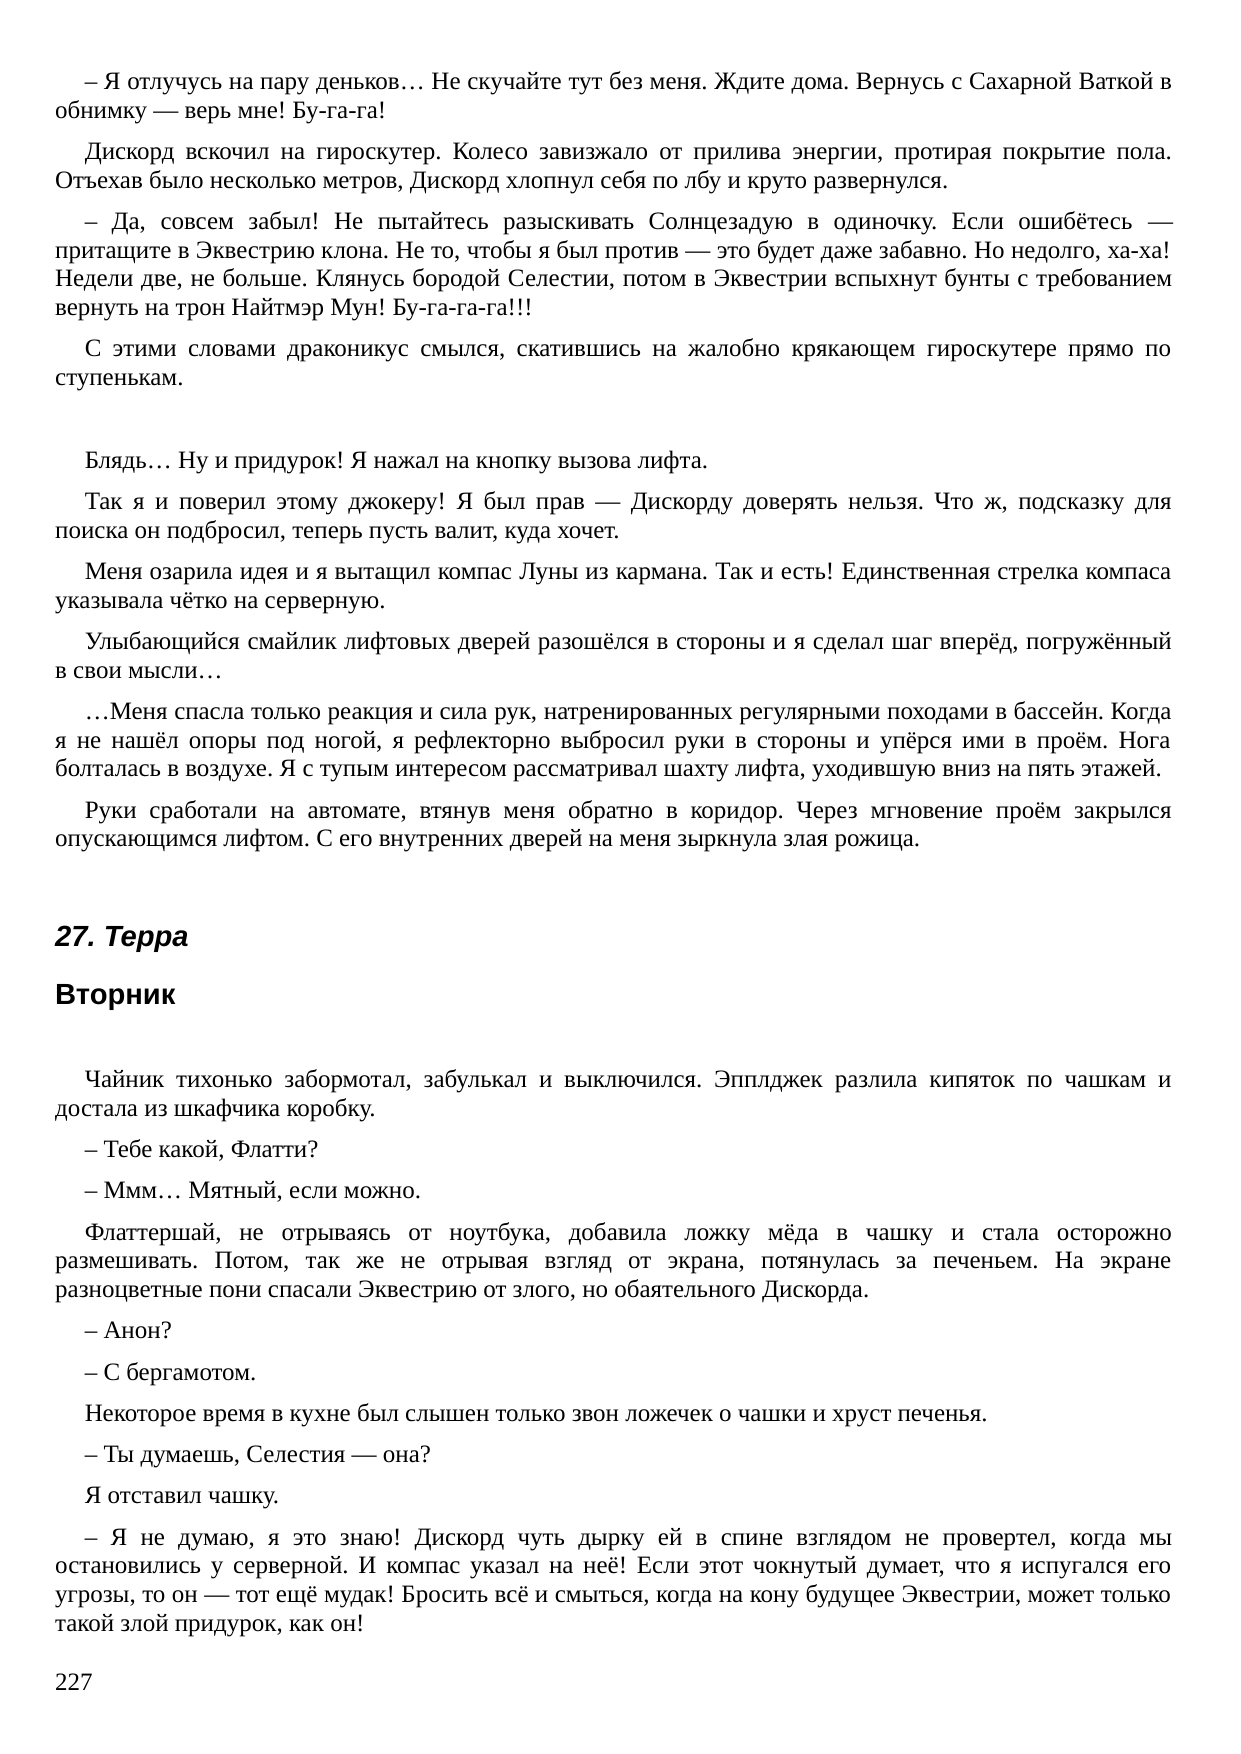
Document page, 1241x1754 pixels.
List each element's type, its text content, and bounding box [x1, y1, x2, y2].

text – Ммм… Мятный, если можно. [55, 1176, 1173, 1204]
text Меня озарила идея и я вытащил компас Луны из кармана. Так и есть! Единственная стрелка компаса указывала чётко на серверную. [55, 556, 1173, 613]
subtitle 27. Терра [55, 918, 1173, 952]
text Так я и поверил этому джокеру! Я был прав — Дискорду доверять нельзя. Что ж, подсказку для поиска он подбросил, теперь пусть валит, куда хочет. [55, 486, 1173, 543]
text …Меня спасла только реакция и сила рук, натренированных регулярными походами в бассейн. Когда я не нашёл опоры под ногой, я рефлекторно выбросил руки в стороны и упёрся ими в проём. Нога болталась в воздухе. Я с тупым интересом рассматривал шахту лифта, уходившую вниз на пять этажей. [55, 696, 1173, 782]
text – Я отлучусь на пару деньков… Не скучайте тут без меня. Ждите дома. Вернусь с Сахарной Ваткой в обнимку — верь мне! Бу-га-га! [55, 66, 1173, 123]
text Руки сработали на автомате, втянув меня обратно в коридор. Через мгновение проём закрылся опускающимся лифтом. С его внутренних дверей на меня зыркнула злая рожица. [55, 795, 1173, 852]
text – Да, совсем забыл! Не пытайтесь разыскивать Солнцезадую в одиночку. Если ошибётесь — притащите в Эквестрию клона. Не то, чтобы я был против — это будет даже забавно. Но недолго, ха-ха! Недели две, не больше. Клянусь бородой Селестии, потом в Эквестрии вспыхнут бунты с требованием вернуть на трон Найтмэр Мун! Бу-га-га-га!!! [55, 206, 1173, 321]
text – Анон? [55, 1316, 1173, 1344]
text – Тебе какой, Флатти? [55, 1134, 1173, 1163]
text – Я не думаю, я это знаю! Дискорд чуть дырку ей в спине взглядом не провертел, когда мы остановились у серверной. И компас указал на неё! Если этот чокнутый думает, что я испугался его угрозы, то он — тот ещё мудак! Бросить всё и смыться, когда на кону будущее Эквестрии, может только такой злой придурок, как он! [55, 1522, 1173, 1637]
text С этими словами драконикус смылся, скатившись на жалобно крякающем гироскутере прямо по ступенькам. [55, 333, 1173, 391]
text – С бергамотом. [55, 1357, 1173, 1386]
text Некоторое время в кухне был слышен только звон ложечек о чашки и хруст печенья. [55, 1398, 1173, 1427]
text – Ты думаешь, Селестия — она? [55, 1439, 1173, 1468]
text Я отставил чашку. [55, 1481, 1173, 1509]
text Дискорд вскочил на гироскутер. Колесо завизжало от прилива энергии, протирая покрытие пола. Отъехав было несколько метров, Дискорд хлопнул себя по лбу и круто развернулся. [55, 136, 1173, 193]
subtitle Вторник [55, 977, 1173, 1011]
text Флаттершай, не отрываясь от ноутбука, добавила ложку мёда в чашку и стала осторожно размешивать. Потом, так же не отрывая взгляд от экрана, потянулась за печеньем. На экране разноцветные пони спасали Эквестрию от злого, но обаятельного Дискорда. [55, 1217, 1173, 1303]
text Улыбающийся смайлик лифтовых дверей разошёлся в стороны и я сделал шаг вперёд, погружённый в свои мысли… [55, 626, 1173, 683]
text Блядь… Ну и придурок! Я нажал на кнопку вызова лифта. [55, 445, 1173, 473]
text Чайник тихонько забормотал, забулькал и выключился. Эпплджек разлила кипяток по чашкам и достала из шкафчика коробку. [55, 1064, 1173, 1122]
